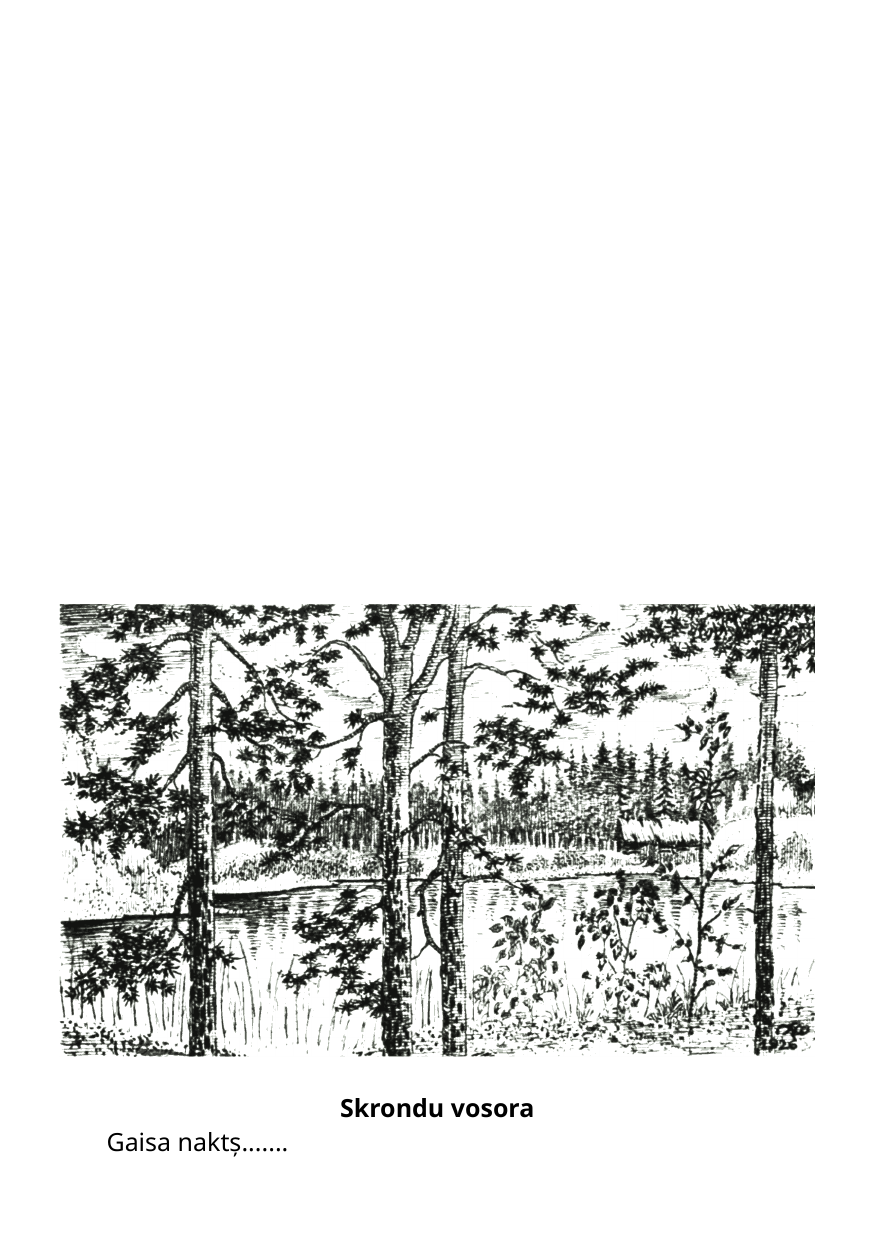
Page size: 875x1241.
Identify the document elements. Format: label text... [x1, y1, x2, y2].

picture [59, 604, 815, 1057]
text Skrondu vosora [59, 1090, 815, 1124]
text Gaisa naktș....... [59, 1124, 815, 1158]
